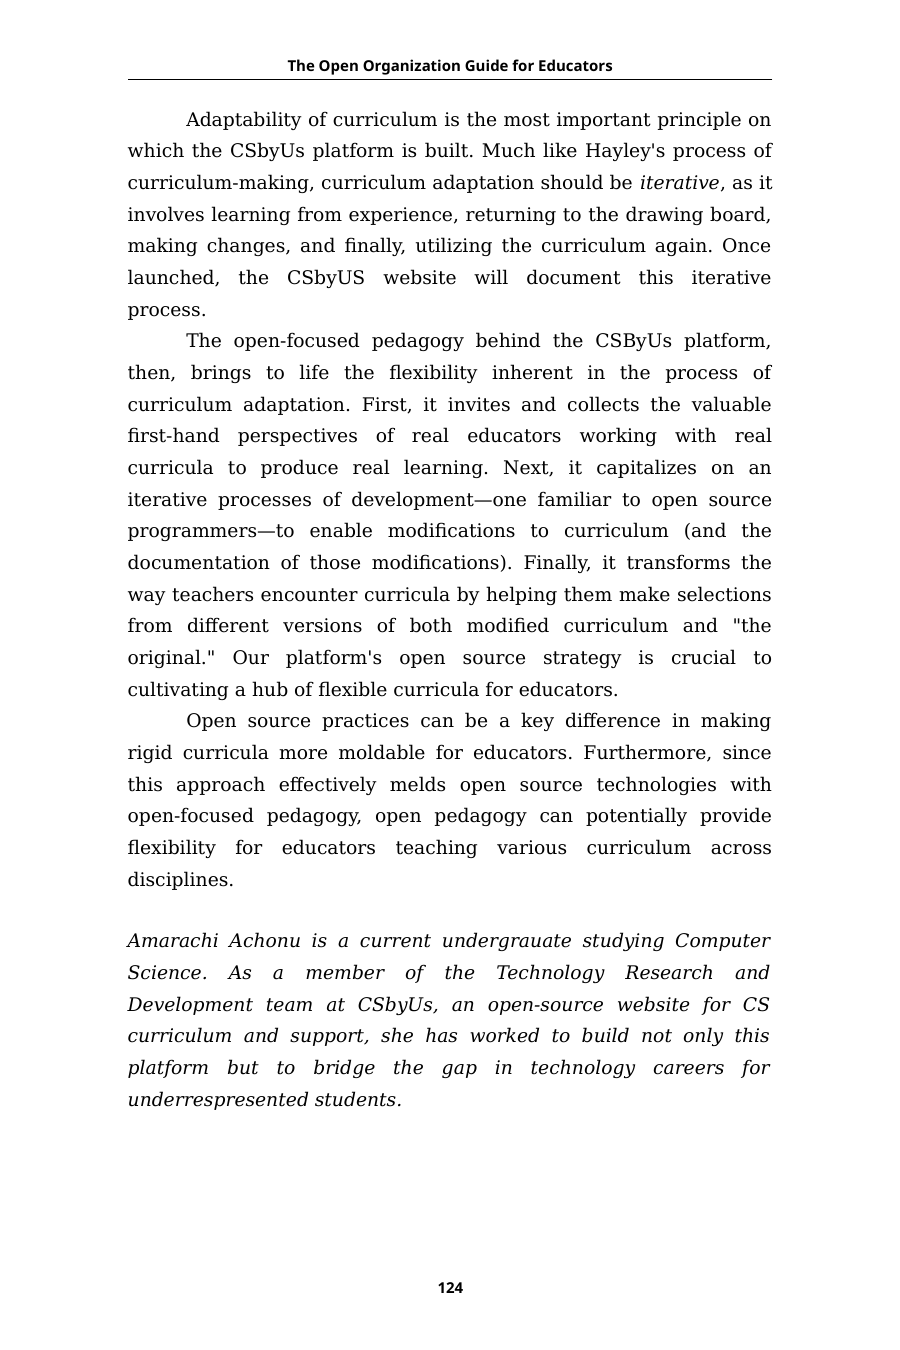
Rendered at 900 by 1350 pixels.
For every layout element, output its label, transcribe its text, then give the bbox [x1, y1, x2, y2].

text The open-focused pedagogy behind the CSByUs platform, then, brings to life the flexibility inherent in the process of curriculum adaptation. First, it invites and collects the valuable first-hand perspectives of real educators working with real curricula to produce real learning. Next, it capitalizes on an iterative processes of development—one familiar to open source programmers—to enable modifications to curriculum (and the documentation of those modifications). Finally, it transforms the way teachers encounter curricula by helping them make selections from different versions of both modified curriculum and "the original." Our platform's open source strategy is crucial to cultivating a hub of flexible curricula for educators. [127, 330, 772, 701]
text Adaptability of curriculum is the most important principle on which the CSbyUs platform is built. Much like Hayley's process of curriculum-making, curriculum adaptation should be iterative, as it involves learning from experience, returning to the drawing board, making changes, and finally, utilizing the curriculum again. Once launched, the CSbyUS website will document this iterative process. [127, 109, 772, 321]
text Open source practices can be a key difference in making rigid curricula more moldable for educators. Furthermore, since this approach effectively melds open source technologies with open-focused pedagogy, open pedagogy can potentially provide flexibility for educators teaching various curriculum across disciplines. [127, 710, 772, 891]
text Amarachi Achonu is a current undergrauate studying Computer Science. As a member of the Technology Research and Development team at CSbyUs, an open-source website for CS curriculum and support, she has worked to build not only this platform but to bridge the gap in technology careers for underrespresented students. [127, 930, 772, 1111]
